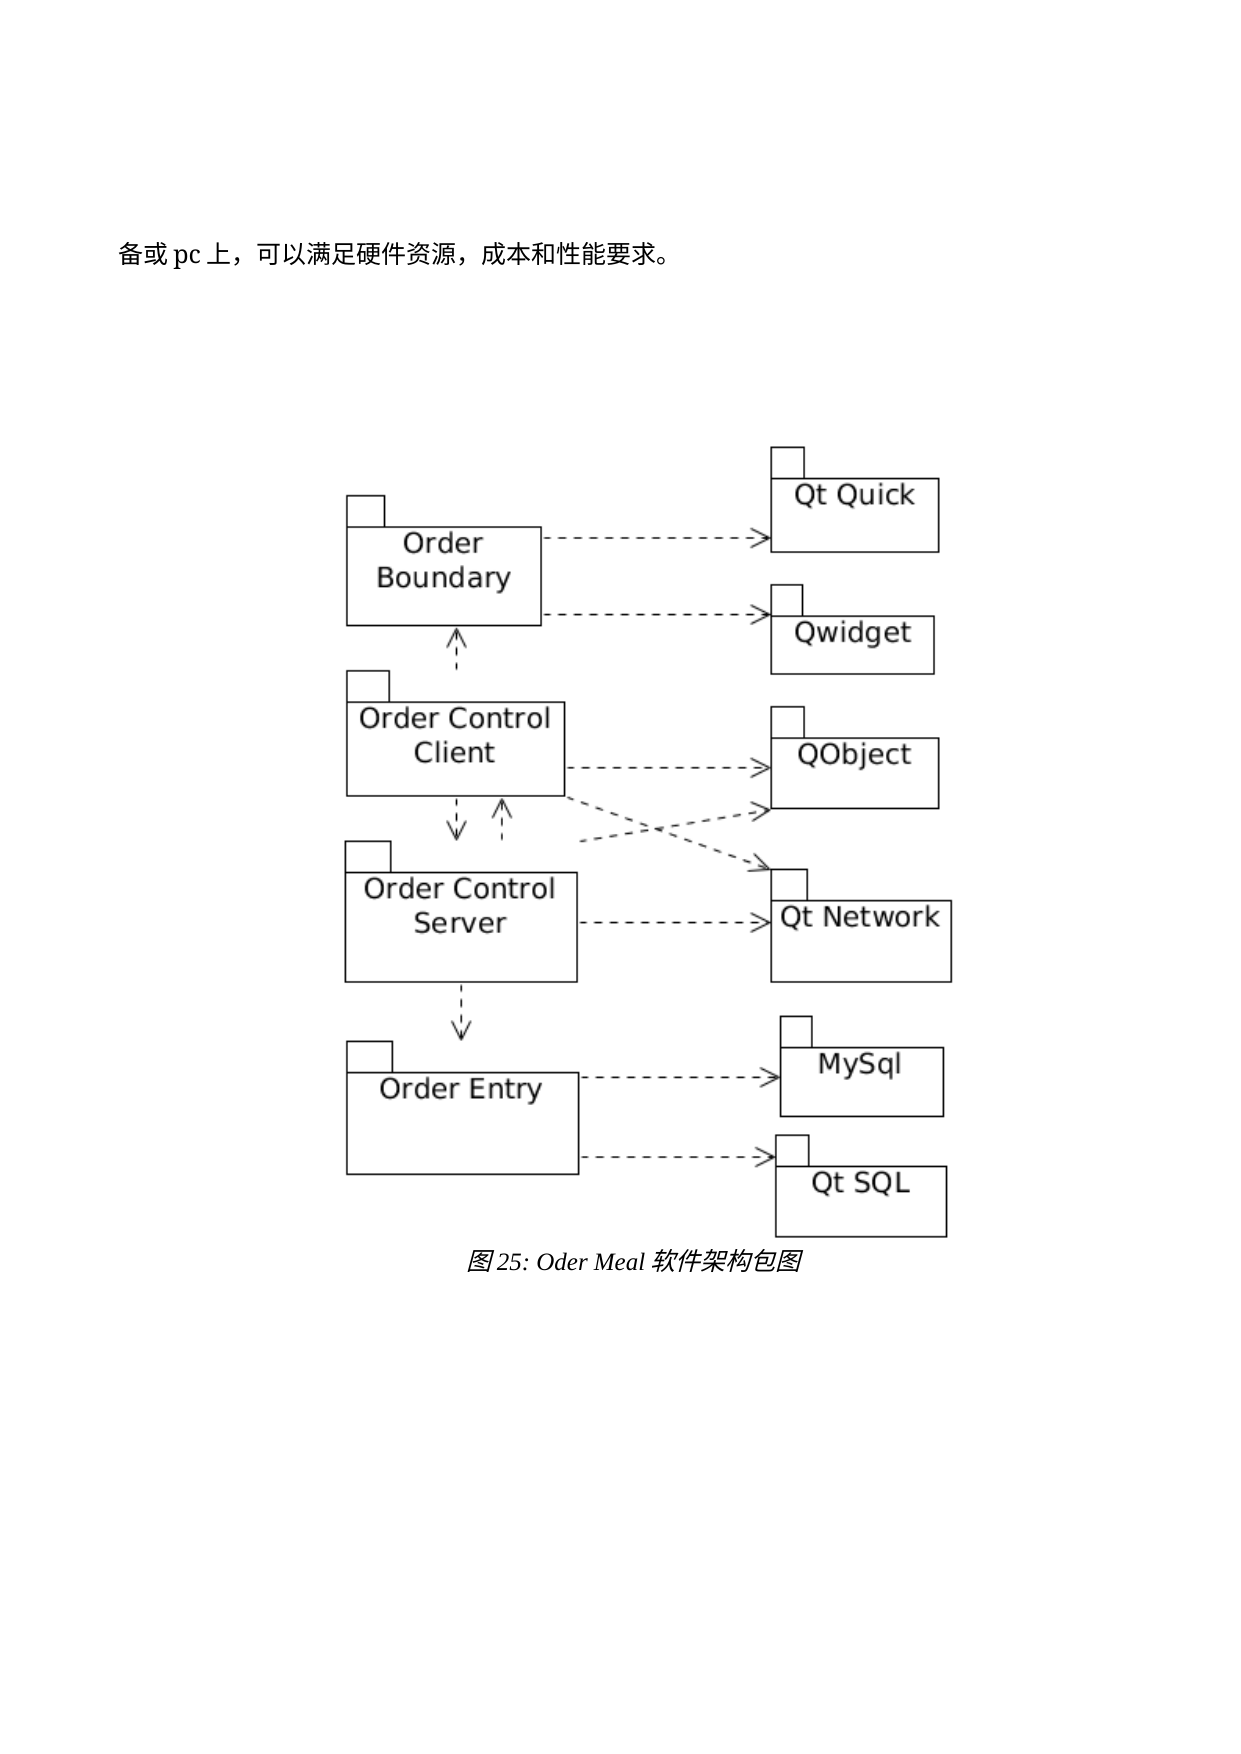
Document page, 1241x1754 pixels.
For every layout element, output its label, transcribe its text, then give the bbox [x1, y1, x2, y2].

picture [312, 439, 957, 1241]
text 图 25: Oder Meal软件架构包图 [306, 1241, 963, 1277]
text 备或pc上，可以满足硬件资源，成本和性能要求。 [118, 234, 1122, 271]
